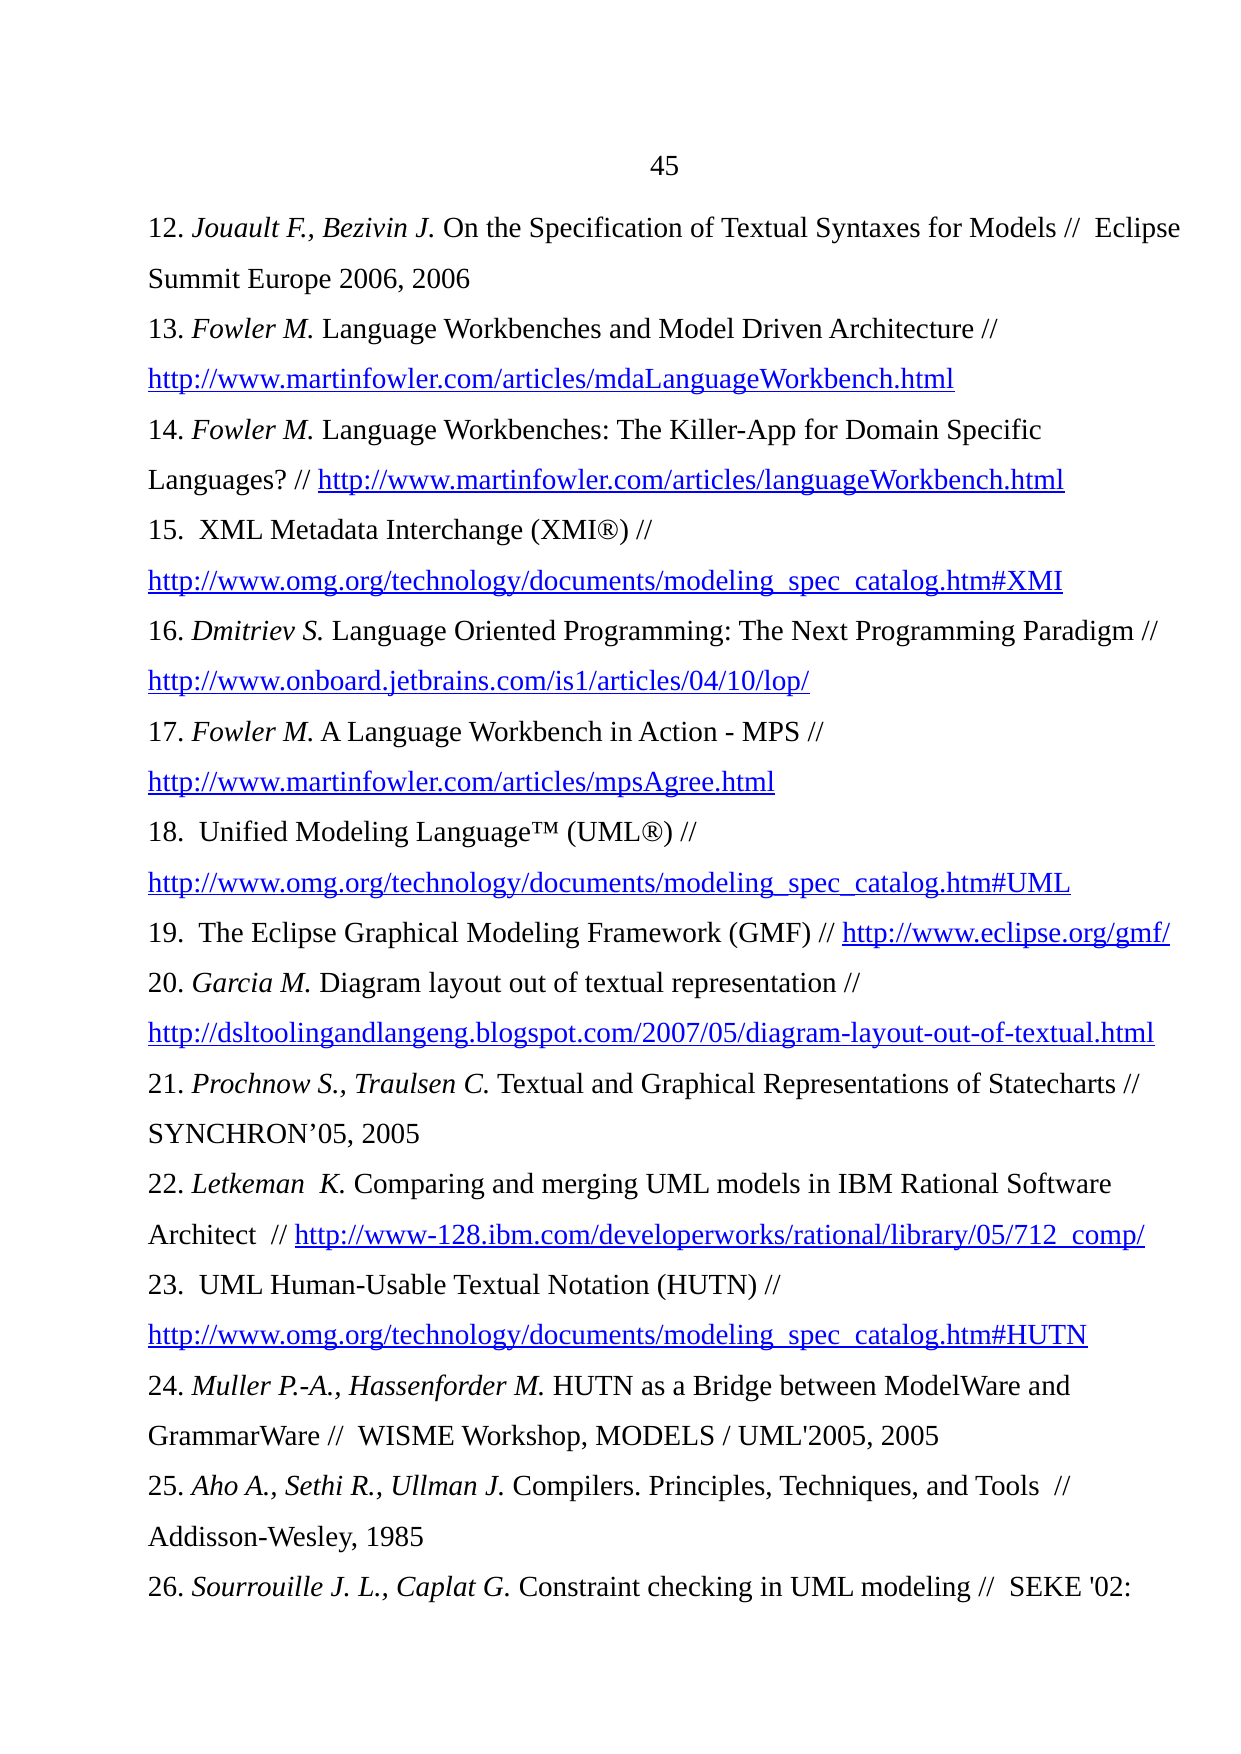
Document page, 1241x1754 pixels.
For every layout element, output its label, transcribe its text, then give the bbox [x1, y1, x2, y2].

text 22. Letkeman K. Comparing and merging UML models in IBM Rational Software Architect // http://www-128.ibm.com/developerworks/rational/library/05/712_comp/ [148, 1167, 1181, 1250]
text 21. Prochnow S., Traulsen C. Textual and Graphical Representations of Statecharts // SYNCHRON’05, 2005 [148, 1066, 1181, 1150]
text 25. Aho A., Sethi R., Ullman J. Compilers. Principles, Techniques, and Tools // Addisson-Wesley, 1985 [148, 1468, 1181, 1552]
text 15. XML Metadata Interchange (XMI®) // http://www.omg.org/technology/documents/modeling_spec_catalog.htm#XMI [148, 512, 1181, 596]
text 14. Fowler M. Language Workbenches: The Killer-App for Domain Specific Languages? // http://www.martinfowler.com/articles/languageWorkbench.html [148, 412, 1181, 496]
text 12. Jouault F., Bezivin J. On the Specification of Textual Syntaxes for Models // Eclipse Summit Europe 2006, 2006 [148, 211, 1181, 294]
text 18. Unified Modeling Language™ (UML®) // http://www.omg.org/technology/documents/modeling_spec_catalog.htm#UML [148, 814, 1181, 898]
text 17. Fowler M. A Language Workbench in Action - MPS // http://www.martinfowler.com/articles/mpsAgree.html [148, 714, 1181, 798]
text 16. Dmitriev S. Language Oriented Programming: The Next Programming Paradigm // http://www.onboard.jetbrains.com/is1/articles/04/10/lop/ [148, 613, 1181, 697]
text 20. Garcia M. Diagram layout out of textual representation // http://dsltoolingandlangeng.blogspot.com/2007/05/diagram-layout-out-of-textual.html [148, 965, 1181, 1049]
text 19. The Eclipse Graphical Modeling Framework (GMF) // http://www.eclipse.org/gmf/ [148, 915, 1181, 948]
text 23. UML Human-Usable Textual Notation (HUTN) // http://www.omg.org/technology/documents/modeling_spec_catalog.htm#HUTN [148, 1267, 1181, 1351]
text 13. Fowler M. Language Workbenches and Model Driven Architecture // http://www.martinfowler.com/articles/mdaLanguageWorkbench.html [148, 311, 1181, 395]
text 24. Muller P.-A., Hassenforder M. HUTN as a Bridge between ModelWare and GrammarWare // WISME Workshop, MODELS / UML'2005, 2005 [148, 1368, 1181, 1452]
text 26. Sourrouille J. L., Caplat G. Constraint checking in UML modeling // SEKE '02: [148, 1569, 1181, 1603]
